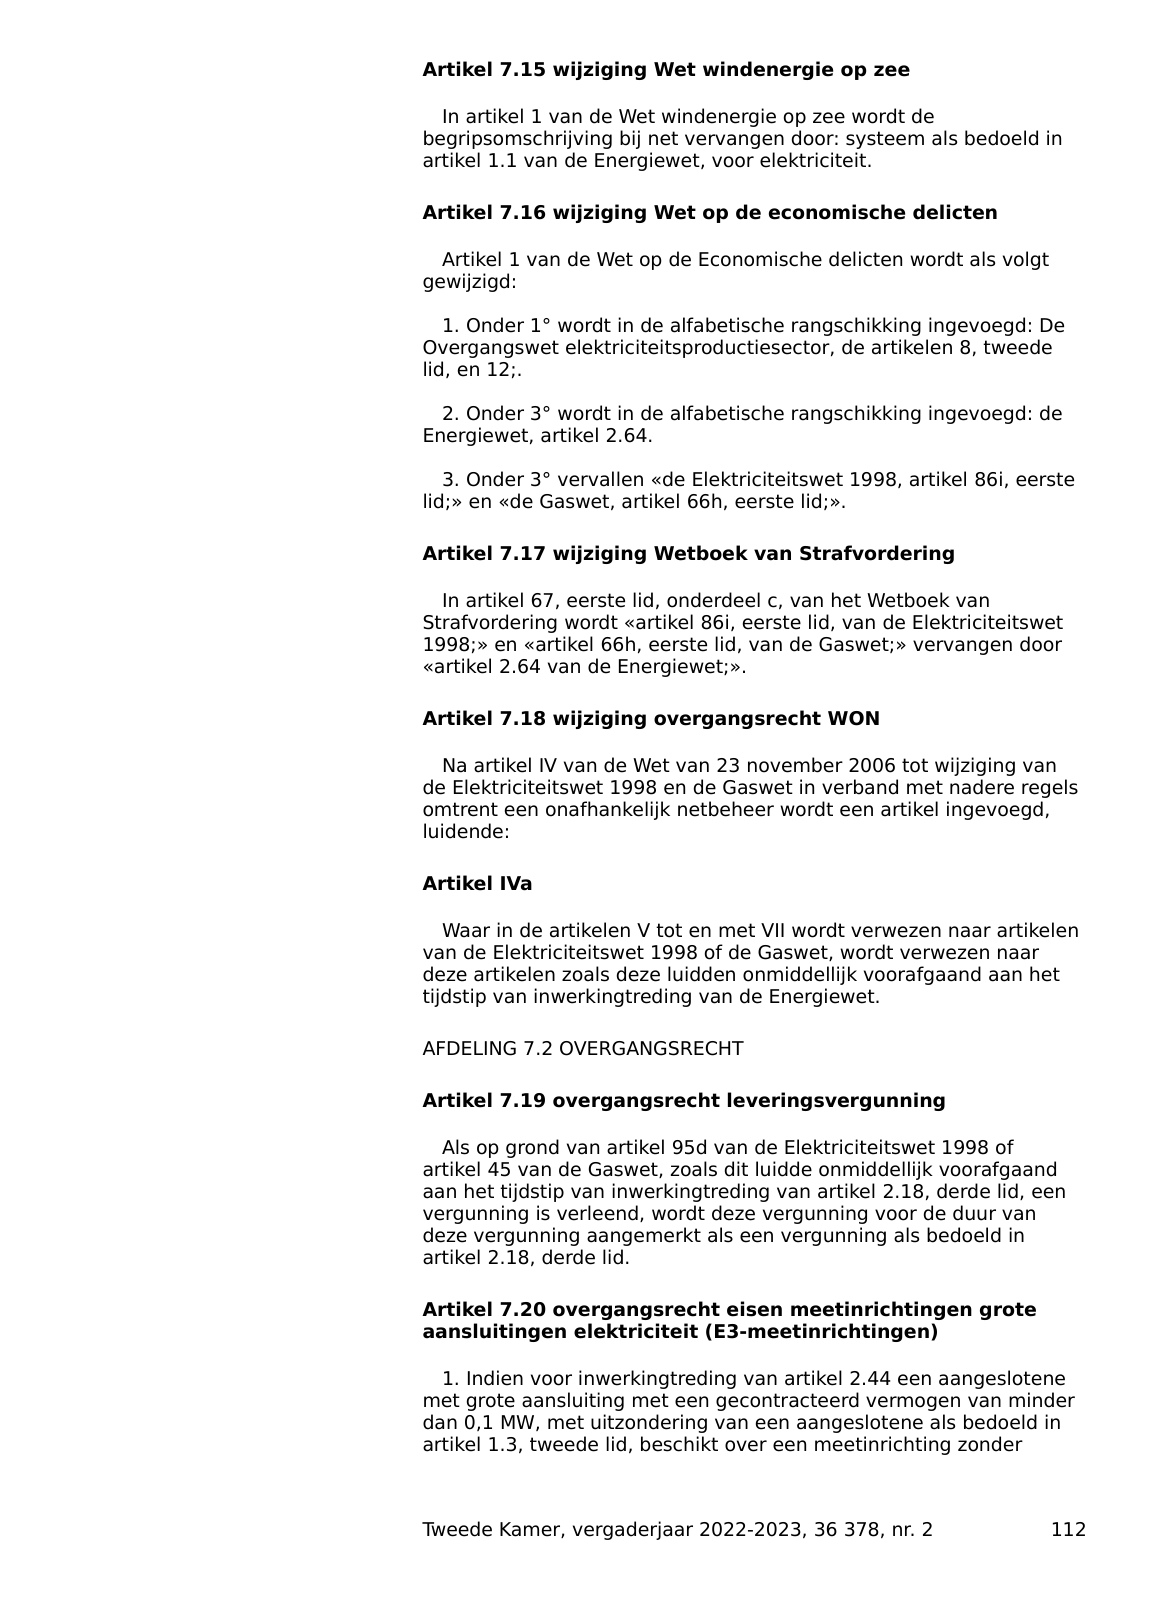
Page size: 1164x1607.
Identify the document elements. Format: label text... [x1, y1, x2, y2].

text 3. Onder 3° vervallen «de Elektriciteitswet 1998, artikel 86i, eerste lid;» en «de Gaswet, artikel 66h, eerste lid;». [422, 469, 1087, 513]
subtitle Artikel 7.19 overgangsrecht leveringsvergunning [422, 1090, 1087, 1112]
text 1. Onder 1° wordt in de alfabetische rangschikking ingevoegd: De Overgangswet elektriciteitsproductiesector, de artikelen 8, tweede lid, en 12;. [422, 315, 1087, 381]
subtitle Artikel 7.16 wijziging Wet op de economische delicten [422, 202, 1087, 224]
subtitle Artikel 7.18 wijziging overgangsrecht WON [422, 708, 1087, 730]
text 1. Indien voor inwerkingtreding van artikel 2.44 een aangeslotene met grote aansluiting met een gecontracteerd vermogen van minder dan 0,1 MW, met uitzondering van een aangeslotene als bedoeld in artikel 1.3, tweede lid, beschikt over een meetinrichting zonder [422, 1368, 1087, 1456]
text Als op grond van artikel 95d van de Elektriciteitswet 1998 of artikel 45 van de Gaswet, zoals dit luidde onmiddellijk voorafgaand aan het tijdstip van inwerkingtreding van artikel 2.18, derde lid, een vergunning is verleend, wordt deze vergunning voor de duur van deze vergunning aangemerkt als een vergunning als bedoeld in artikel 2.18, derde lid. [422, 1137, 1087, 1269]
text In artikel 67, eerste lid, onderdeel c, van het Wetboek van Strafvordering wordt «artikel 86i, eerste lid, van de Elektriciteitswet 1998;» en «artikel 66h, eerste lid, van de Gaswet;» vervangen door «artikel 2.64 van de Energiewet;». [422, 590, 1087, 678]
subtitle Artikel IVa [422, 873, 1087, 895]
text Artikel 1 van de Wet op de Economische delicten wordt als volgt gewijzigd: [422, 249, 1087, 293]
text 2. Onder 3° wordt in de alfabetische rangschikking ingevoegd: de Energiewet, artikel 2.64. [422, 403, 1087, 447]
subtitle Artikel 7.17 wijziging Wetboek van Strafvordering [422, 543, 1087, 565]
text Waar in de artikelen V tot en met VII wordt verwezen naar artikelen van de Elektriciteitswet 1998 of de Gaswet, wordt verwezen naar deze artikelen zoals deze luidden onmiddellijk voorafgaand aan het tijdstip van inwerkingtreding van de Energiewet. [422, 920, 1087, 1008]
subtitle AFDELING 7.2 OVERGANGSRECHT [422, 1038, 1087, 1060]
subtitle Artikel 7.15 wijziging Wet windenergie op zee [422, 59, 1087, 81]
text Na artikel IV van de Wet van 23 november 2006 tot wijziging van de Elektriciteitswet 1998 en de Gaswet in verband met nadere regels omtrent een onafhankelijk netbeheer wordt een artikel ingevoegd, luidende: [422, 755, 1087, 843]
subtitle Artikel 7.20 overgangsrecht eisen meetinrichtingen grote aansluitingen elektriciteit (E3-meetinrichtingen) [422, 1299, 1087, 1343]
text In artikel 1 van de Wet windenergie op zee wordt de begripsomschrijving bij net vervangen door: systeem als bedoeld in artikel 1.1 van de Energiewet, voor elektriciteit. [422, 106, 1087, 172]
